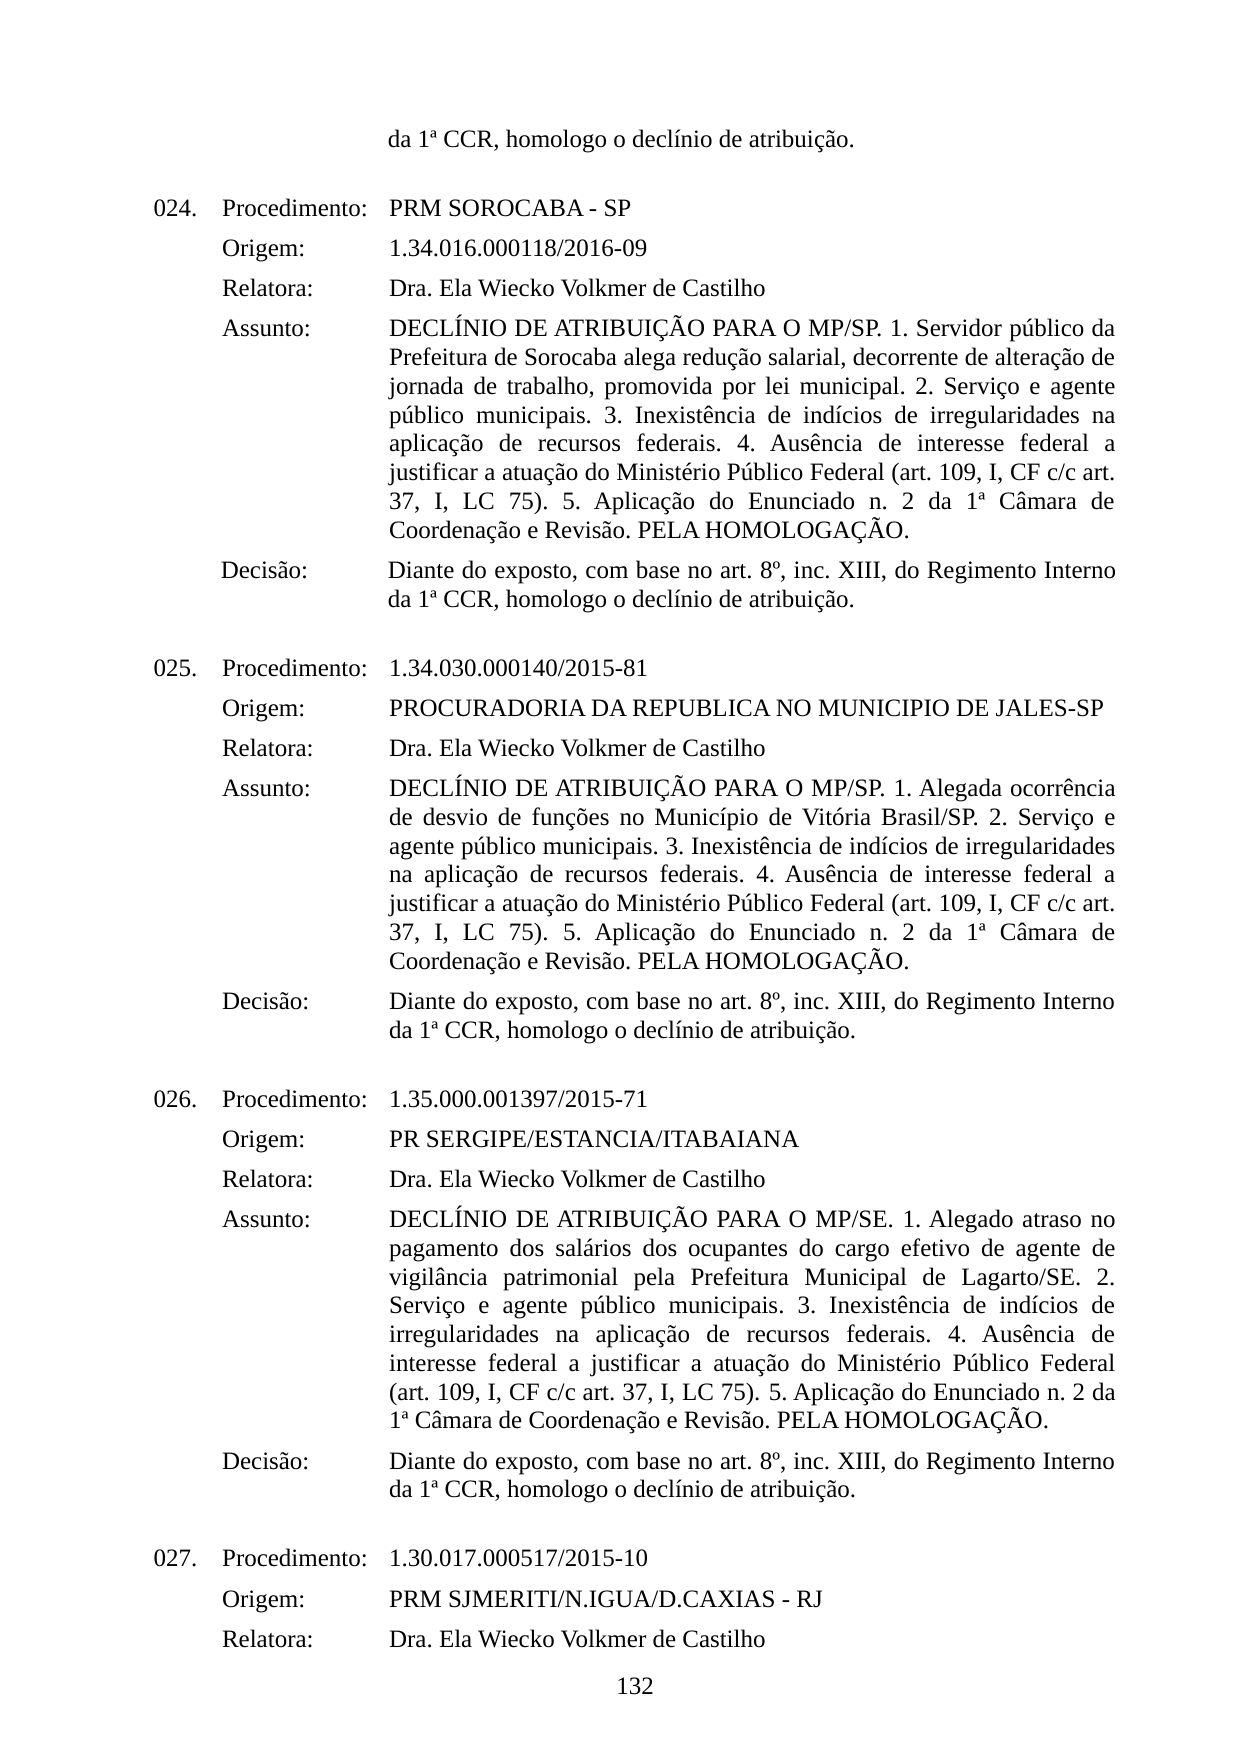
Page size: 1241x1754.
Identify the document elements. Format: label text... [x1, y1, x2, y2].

table_cell Relatora: [216, 268, 383, 308]
table_header Procedimento: [216, 187, 383, 227]
table_header 1.30.017.000517/2015-10 [383, 1538, 1122, 1578]
table_cell DECLÍNIO DE ATRIBUIÇÃO PARA O MP/SP. 1. Servidor público da Prefeitura de Sorocaba alega redução salarial, decorrente de alteração de jornada de trabalho, promovida por lei municipal. 2. Serviço e agente público municipais. 3. Inexistência de indícios de irregularidades na aplicação de recursos federais. 4. Ausência de interesse federal a justificar a atuação do Ministério Público Federal (art. 109, I, CF c/c art. 37, I, LC 75). 5. Aplicação do Enunciado n. 2 da 1ª Câmara de Coordenação e Revisão. PELA HOMOLOGAÇÃO. [383, 308, 1122, 549]
table_header 1.35.000.001397/2015-71 [383, 1078, 1122, 1118]
table_cell Diante do exposto, com base no art. 8º, inc. XIII, do Regimento Interno da 1ª CCR, homologo o declínio de atribuição. [383, 1440, 1122, 1509]
table_cell Decisão: [216, 980, 383, 1049]
table_header [148, 549, 215, 618]
table_header Decisão: [215, 549, 382, 618]
table_header Diante do exposto, com base no art. 8º, inc. XIII, do Regimento Interno da 1ª CCR, homologo o declínio de atribuição. [382, 549, 1123, 618]
table_cell Origem: [216, 227, 383, 267]
table_cell PR SERGIPE/ESTANCIA/ITABAIANA [383, 1118, 1122, 1158]
table_header 025. [148, 647, 216, 687]
table_cell [148, 1118, 216, 1158]
table_header 027. [148, 1538, 216, 1578]
table_cell Relatora: [216, 1618, 383, 1658]
table_cell Assunto: [216, 1199, 383, 1440]
table_header 024. [148, 187, 216, 227]
table_cell PRM SJMERITI/N.IGUA/D.CAXIAS - RJ [383, 1578, 1122, 1618]
table_cell Origem: [216, 1578, 383, 1618]
table_cell Diante do exposto, com base no art. 8º, inc. XIII, do Regimento Interno da 1ª CCR, homologo o declínio de atribuição. [383, 980, 1122, 1049]
table_cell PROCURADORIA DA REPUBLICA NO MUNICIPIO DE JALES-SP [383, 687, 1122, 727]
table_header [215, 118, 382, 158]
table_cell [148, 227, 216, 267]
table_cell Dra. Ela Wiecko Volkmer de Castilho [383, 727, 1122, 767]
table_cell Decisão: [216, 1440, 383, 1509]
table_cell [148, 1199, 216, 1440]
table_cell [148, 1618, 216, 1658]
table_cell Dra. Ela Wiecko Volkmer de Castilho [383, 1158, 1122, 1198]
table_cell [148, 1440, 216, 1509]
table_cell Origem: [216, 1118, 383, 1158]
table_header 1.34.030.000140/2015-81 [383, 647, 1122, 687]
table_cell Assunto: [216, 308, 383, 549]
table_cell Dra. Ela Wiecko Volkmer de Castilho [383, 268, 1122, 308]
table_cell DECLÍNIO DE ATRIBUIÇÃO PARA O MP/SE. 1. Alegado atraso no pagamento dos salários dos ocupantes do cargo efetivo de agente de vigilância patrimonial pela Prefeitura Municipal de Lagarto/SE. 2. Serviço e agente público municipais. 3. Inexistência de indícios de irregularidades na aplicação de recursos federais. 4. Ausência de interesse federal a justificar a atuação do Ministério Público Federal (art. 109, I, CF c/c art. 37, I, LC 75). 5. Aplicação do Enunciado n. 2 da 1ª Câmara de Coordenação e Revisão. PELA HOMOLOGAÇÃO. [383, 1199, 1122, 1440]
table_header 026. [148, 1078, 216, 1118]
table_cell [148, 768, 216, 980]
table_cell [148, 727, 216, 767]
table_cell [148, 268, 216, 308]
table_cell [148, 687, 216, 727]
table_header [148, 118, 215, 158]
table_cell [148, 1158, 216, 1198]
table_cell 1.34.016.000118/2016-09 [383, 227, 1122, 267]
table_cell Assunto: [216, 768, 383, 980]
table_header Procedimento: [216, 1538, 383, 1578]
table_cell [148, 1578, 216, 1618]
table_cell [148, 308, 216, 549]
table_header Procedimento: [216, 1078, 383, 1118]
table_header da 1ª CCR, homologo o declínio de atribuição. [382, 118, 1123, 158]
table_cell Relatora: [216, 1158, 383, 1198]
table_cell Origem: [216, 687, 383, 727]
table_header PRM SOROCABA - SP [383, 187, 1122, 227]
table_header Procedimento: [216, 647, 383, 687]
table_cell Dra. Ela Wiecko Volkmer de Castilho [383, 1618, 1122, 1658]
table_cell Relatora: [216, 727, 383, 767]
table_cell [148, 980, 216, 1049]
table_cell DECLÍNIO DE ATRIBUIÇÃO PARA O MP/SP. 1. Alegada ocorrência de desvio de funções no Município de Vitória Brasil/SP. 2. Serviço e agente público municipais. 3. Inexistência de indícios de irregularidades na aplicação de recursos federais. 4. Ausência de interesse federal a justificar a atuação do Ministério Público Federal (art. 109, I, CF c/c art. 37, I, LC 75). 5. Aplicação do Enunciado n. 2 da 1ª Câmara de Coordenação e Revisão. PELA HOMOLOGAÇÃO. [383, 768, 1122, 980]
